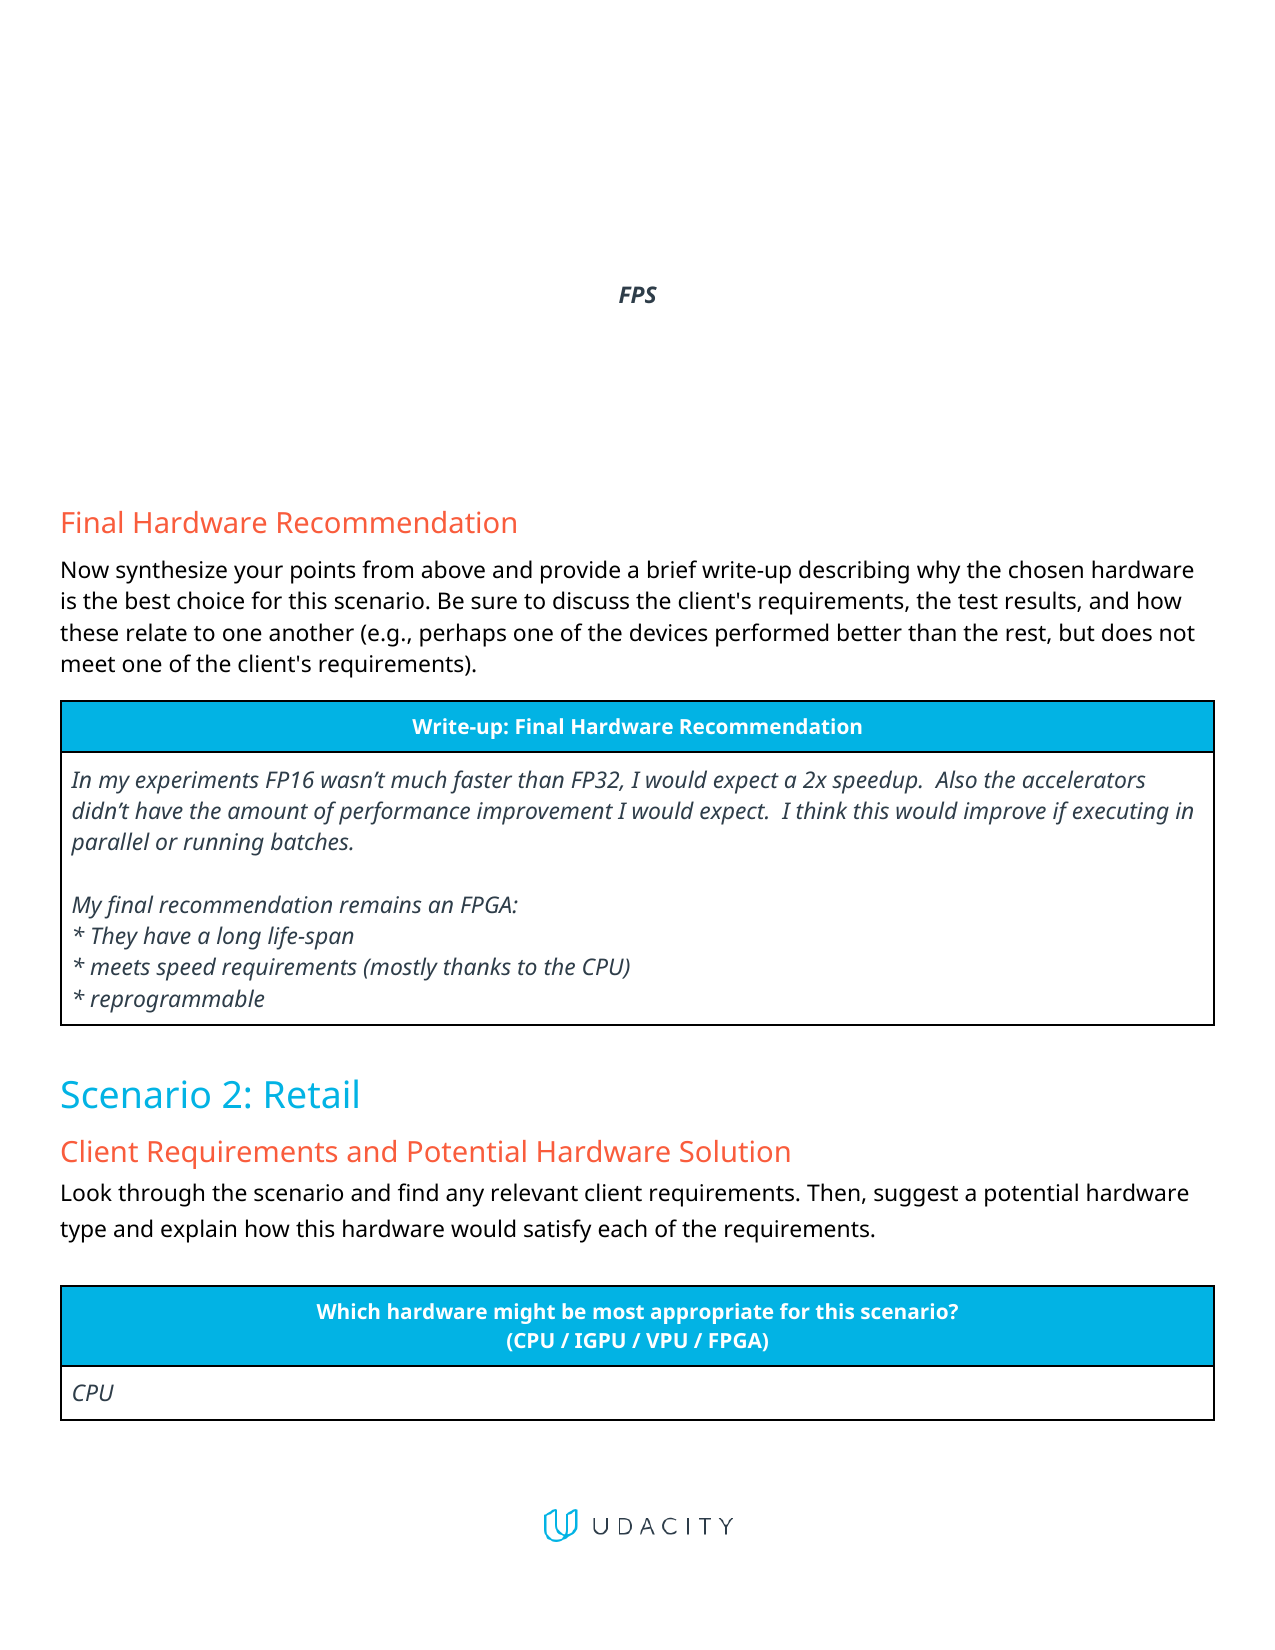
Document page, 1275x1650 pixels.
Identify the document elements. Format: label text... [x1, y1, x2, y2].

text Now synthesize your points from above and provide a brief write-up describing why the chosen hardware is the best choice for this scenario. Be sure to discuss the client's requirements, the test results, and how these relate to one another (e.g., perhaps one of the devices performed better than the rest, but does not meet one of the client's requirements). [60, 554, 1215, 679]
text FPS [60, 279, 1215, 310]
table_cell In my experiments FP16 wasn’t much faster than FP32, I would expect a 2x speedup. Also the accelerators didn’t have the amount of performance improvement I would expect. I think this would improve if executing in parallel or running batches. My final recommendation remains an FPGA: * They have a long life-span * meets speed requirements (mostly thanks to the CPU) * reprogrammable [62, 753, 1213, 1024]
table_header Write-up: Final Hardware Recommendation [62, 702, 1213, 751]
table_header Which hardware might be most appropriate for this scenario? (CPU / IGPU / VPU / FPGA) [62, 1287, 1213, 1365]
text Look through the scenario and find any relevant client requirements. Then, suggest a potential hardware type and explain how this hardware would satisfy each of the requirements. [60, 1177, 1215, 1244]
subtitle Scenario 2: Retail [60, 1068, 1215, 1119]
subtitle Final Hardware Recommendation [60, 502, 1215, 542]
text Client Requirements and Potential Hardware Solution [60, 1131, 1215, 1171]
picture [510, 1475, 765, 1575]
table_cell CPU [62, 1367, 1213, 1419]
